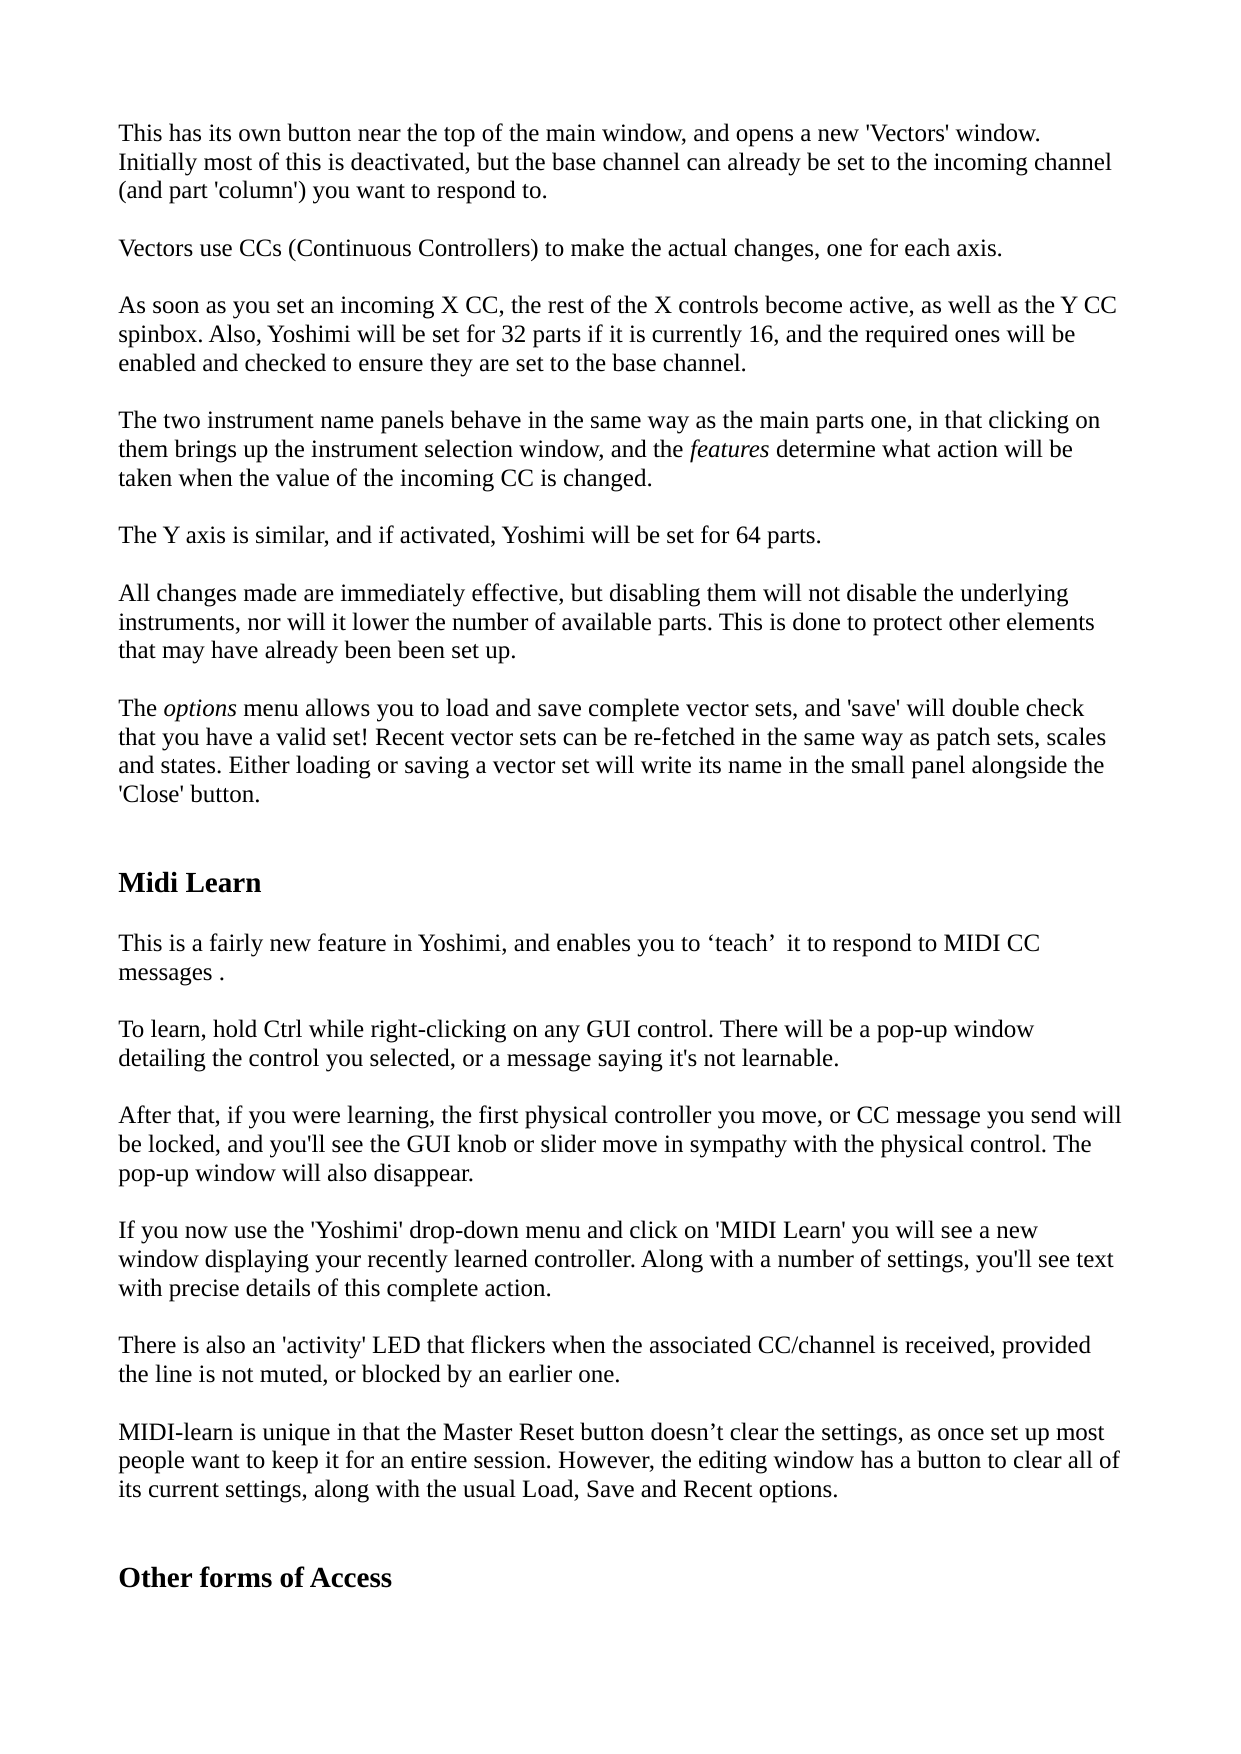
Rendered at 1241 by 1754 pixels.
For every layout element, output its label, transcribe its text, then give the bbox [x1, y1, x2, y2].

text After that, if you were learning, the first physical controller you move, or CC message you send will be locked, and you'll see the GUI knob or slider move in sympathy with the physical control. The pop-up window will also disappear. [118, 1100, 1122, 1187]
text The options menu allows you to load and save complete vector sets, and 'save' will double check that you have a valid set! Recent vector sets can be re-fetched in the same way as patch sets, scales and states. Either loading or saving a vector set will write its name in the small panel alongside the 'Close' button. [118, 693, 1122, 808]
text To learn, hold Ctrl while right-clicking on any GUI control. There will be a pop-up window detailing the control you selected, or a message saying it's not learnable. [118, 1014, 1122, 1072]
text Other forms of Access [118, 1560, 1122, 1594]
text This is a fairly new feature in Yoshimi, and enables you to ‘teach’ it to respond to MIDI CC messages . [118, 928, 1122, 985]
text This has its own button near the top of the main window, and opens a new 'Vectors' window. Initially most of this is deactivated, but the base channel can already be set to the incoming channel (and part 'column') you want to respond to. [118, 118, 1122, 204]
text Midi Learn [118, 866, 1122, 899]
text Vectors use CCs (Continuous Controllers) to make the actual changes, one for each axis. [118, 233, 1122, 262]
text The Y axis is similar, and if activated, Yoshimi will be set for 64 parts. [118, 521, 1122, 549]
text MIDI-learn is unique in that the Master Reset button doesn’t clear the settings, as once set up most people want to keep it for an entire session. However, the editing window has a button to clear all of its current settings, along with the usual Load, Save and Recent options. [118, 1417, 1122, 1503]
text All changes made are immediately effective, but disabling them will not disable the underlying instruments, nor will it lower the number of available parts. This is done to protect other elements that may have already been been set up. [118, 578, 1122, 664]
text If you now use the 'Yoshimi' drop-down menu and click on 'MIDI Learn' you will see a new window displaying your recently learned controller. Along with a number of settings, you'll see text with precise details of this complete action. [118, 1215, 1122, 1302]
text As soon as you set an incoming X CC, the rest of the X controls become active, as well as the Y CC spinbox. Also, Yoshimi will be set for 32 parts if it is currently 16, and the required ones will be enabled and checked to ensure they are set to the base channel. [118, 291, 1122, 377]
text There is also an 'activity' LED that flickers when the associated CC/channel is received, provided the line is not muted, or blocked by an earlier one. [118, 1330, 1122, 1388]
text The two instrument name panels behave in the same way as the main parts one, in that clicking on them brings up the instrument selection window, and the features determine what action will be taken when the value of the incoming CC is changed. [118, 406, 1122, 492]
